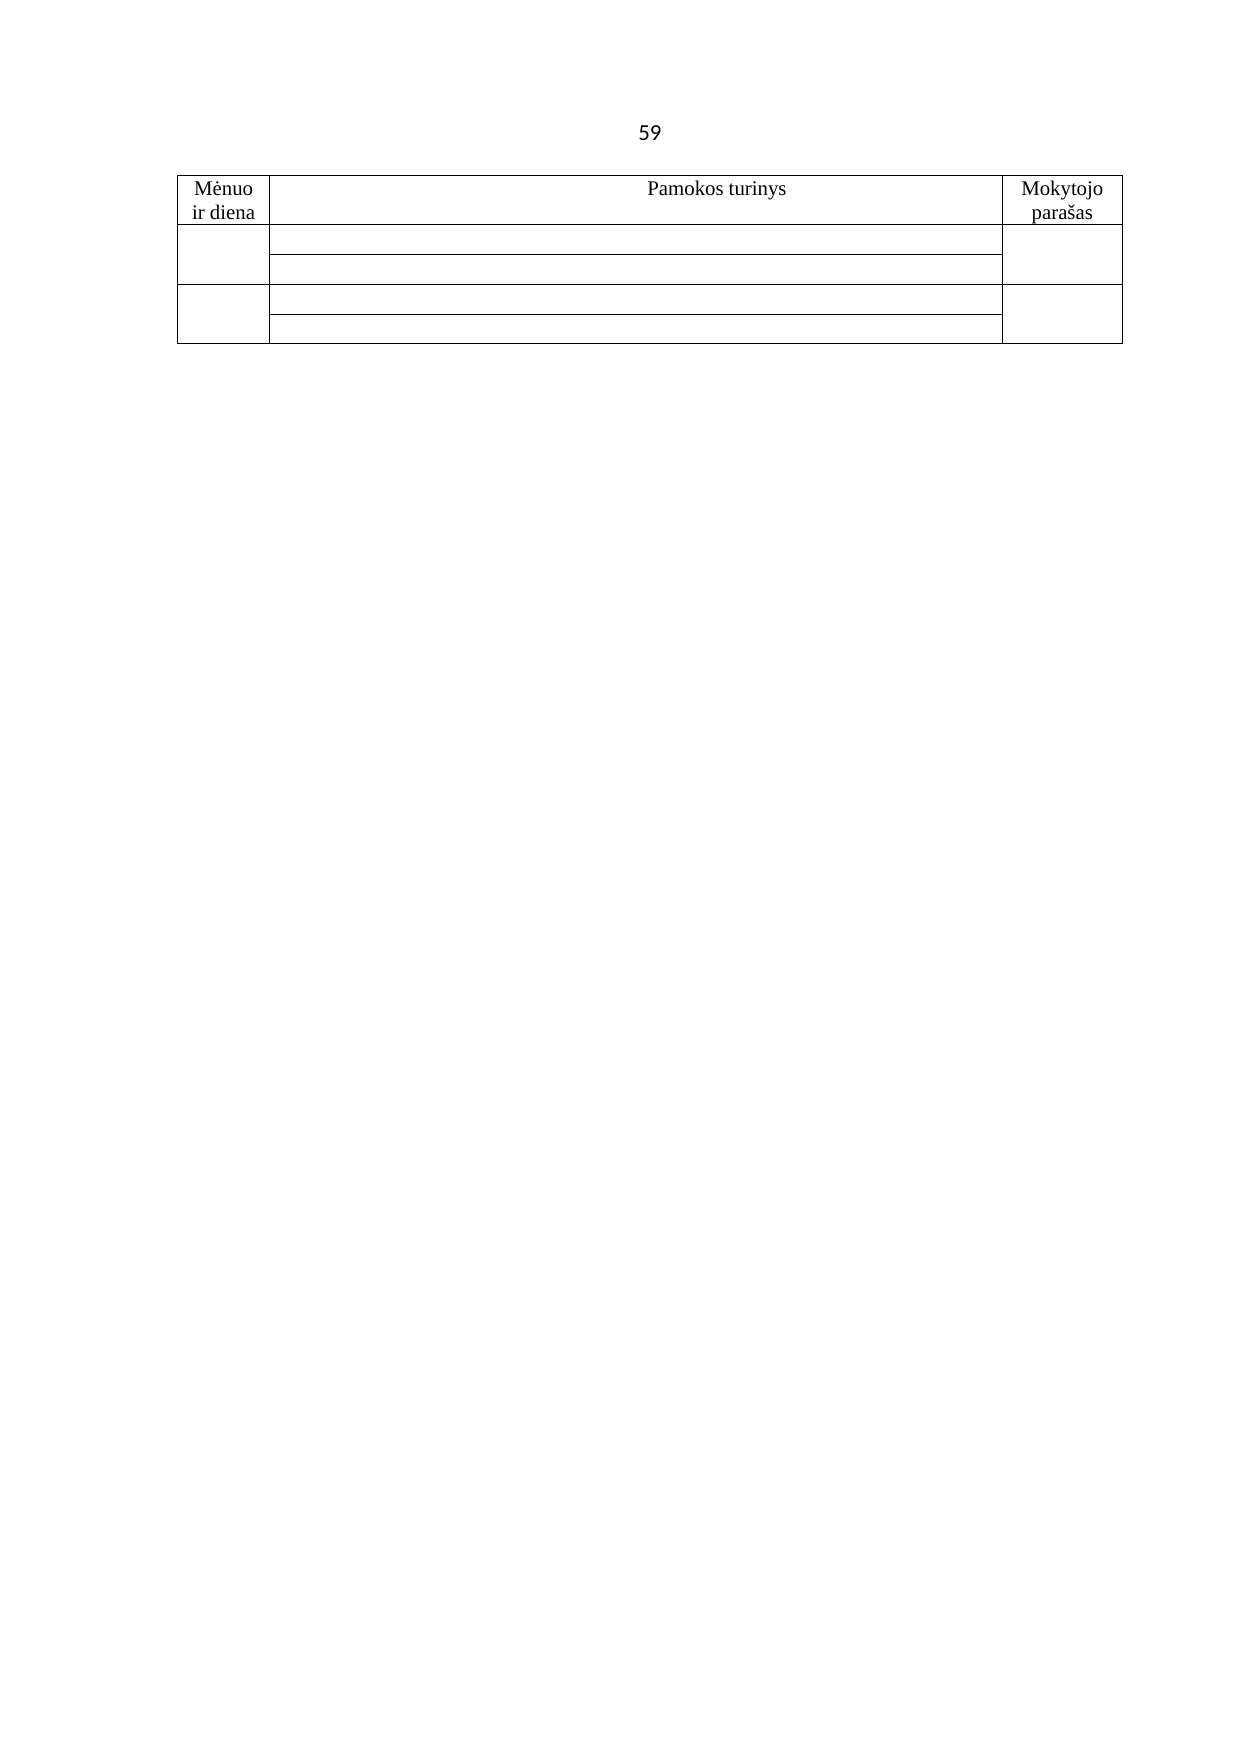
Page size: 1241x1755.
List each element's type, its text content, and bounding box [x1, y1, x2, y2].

table_cell [270, 255, 1002, 284]
table_cell [270, 285, 1002, 313]
table_header Mėnuo ir diena [178, 176, 269, 224]
table_header Pamokos turinys [270, 176, 1002, 224]
table_cell [178, 285, 269, 343]
table_header Mokytojo parašas [1003, 176, 1122, 224]
table_cell [1003, 225, 1122, 284]
table_cell [270, 225, 1002, 254]
table_cell [270, 315, 1002, 343]
table_cell [1003, 285, 1122, 343]
table_cell [178, 225, 269, 284]
